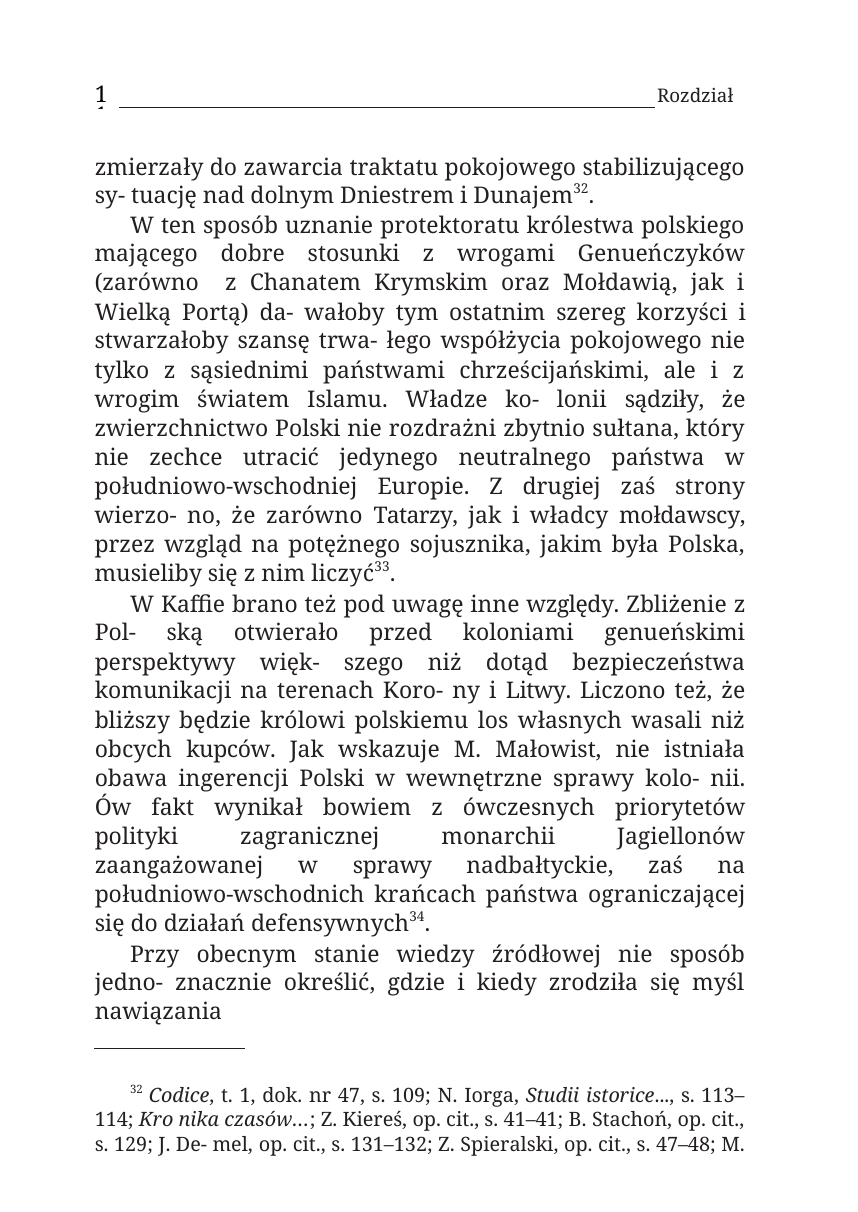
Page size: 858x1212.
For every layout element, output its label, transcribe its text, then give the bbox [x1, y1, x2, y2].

text W Kaffie brano też pod uwagę inne względy. Zbliżenie z Pol- ską otwierało przed koloniami genueńskimi perspektywy więk- szego niż dotąd bezpieczeństwa komunikacji na terenach Koro- ny i Litwy. Liczono też, że bliższy będzie królowi polskiemu los własnych wasali niż obcych kupców. Jak wskazuje M. Małowist, nie istniała obawa ingerencji Polski w wewnętrzne sprawy kolo- nii. Ów fakt wynikał bowiem z ówczesnych priorytetów polityki zagranicznej monarchii Jagiellonów zaangażowanej w sprawy nadbałtyckie, zaś na południowo-wschodnich krańcach państwa ograniczającej się do działań defensywnych34. [94, 589, 745, 938]
text zmierzały do zawarcia traktatu pokojowego stabilizującego sy- tuację nad dolnym Dniestrem i Dunajem32. [94, 152, 745, 210]
text 32 Codice, t. 1, dok. nr 47, s. 109; N. Iorga, Studii istorice..., s. 113–114; Kro­ nika czasów…; Z. Kiereś, op. cit., s. 41–41; B. Stachoń, op. cit., s. 129; J. De- mel, op. cit., s. 131–132; Z. Spieralski, op. cit., s. 47–48; M. [94, 1082, 745, 1158]
text W ten sposób uznanie protektoratu królestwa polskiego mającego dobre stosunki z wrogami Genueńczyków (zarówno z Chanatem Krymskim oraz Mołdawią, jak i Wielką Portą) da- wałoby tym ostatnim szereg korzyści i stwarzałoby szansę trwa- łego współżycia pokojowego nie tylko z sąsiednimi państwami chrześcijańskimi, ale i z wrogim światem Islamu. Władze ko- lonii sądziły, że zwierzchnictwo Polski nie rozdrażni zbytnio sułtana, który nie zechce utracić jedynego neutralnego państwa w południowo-wschodniej Europie. Z drugiej zaś strony wierzo- no, że zarówno Tatarzy, jak i władcy mołdawscy, przez wzgląd na potężnego sojusznika, jakim była Polska, musieliby się z nim liczyć33. [94, 210, 745, 588]
text Przy obecnym stanie wiedzy źródłowej nie sposób jedno- znacznie określić, gdzie i kiedy zrodziła się myśl nawiązania [94, 939, 745, 1026]
